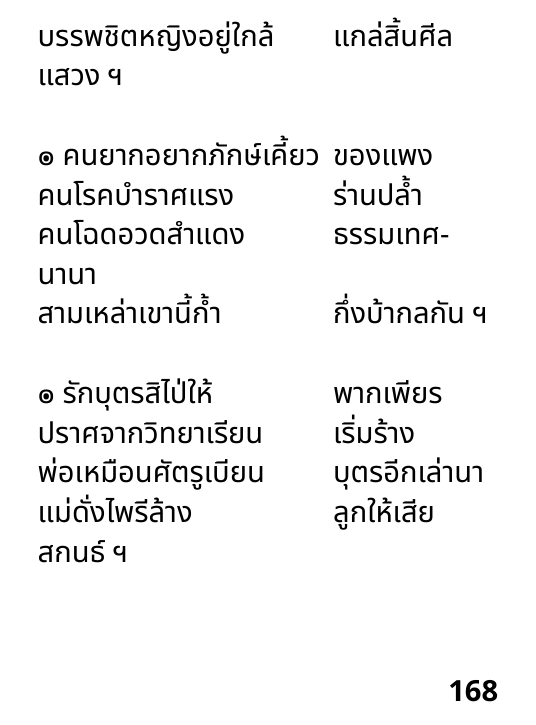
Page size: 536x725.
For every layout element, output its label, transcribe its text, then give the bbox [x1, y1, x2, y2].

text ๏ รักบุตรสิไป่ให้ พากเพียร [37, 372, 498, 412]
text คนโรคบำราศแรง ร่านปล้ำ [37, 174, 498, 213]
text ปราศจากวิทยาเรียน เริ่มร้าง [37, 412, 498, 452]
text แม่ดั่งไพรีล้าง ลูกให้เสียสกนธ์ ฯ [37, 491, 498, 571]
text ๏ คนยากอยากภักษ์เคี้ยว ของแพง [37, 134, 498, 174]
text สามเหล่าเขานี้ก้ำ กึ่งบ้ากลกัน ฯ [37, 293, 498, 332]
text บรรพชิตหญิงอยู่ใกล้ แกล่สิ้นศีลแสวง ฯ [37, 15, 498, 94]
text คนโฉดอวดสำแดง ธรรมเทศ- นานา [37, 213, 498, 293]
text พ่อเหมือนศัตรูเบียน บุตรอีกเล่านา [37, 452, 498, 491]
